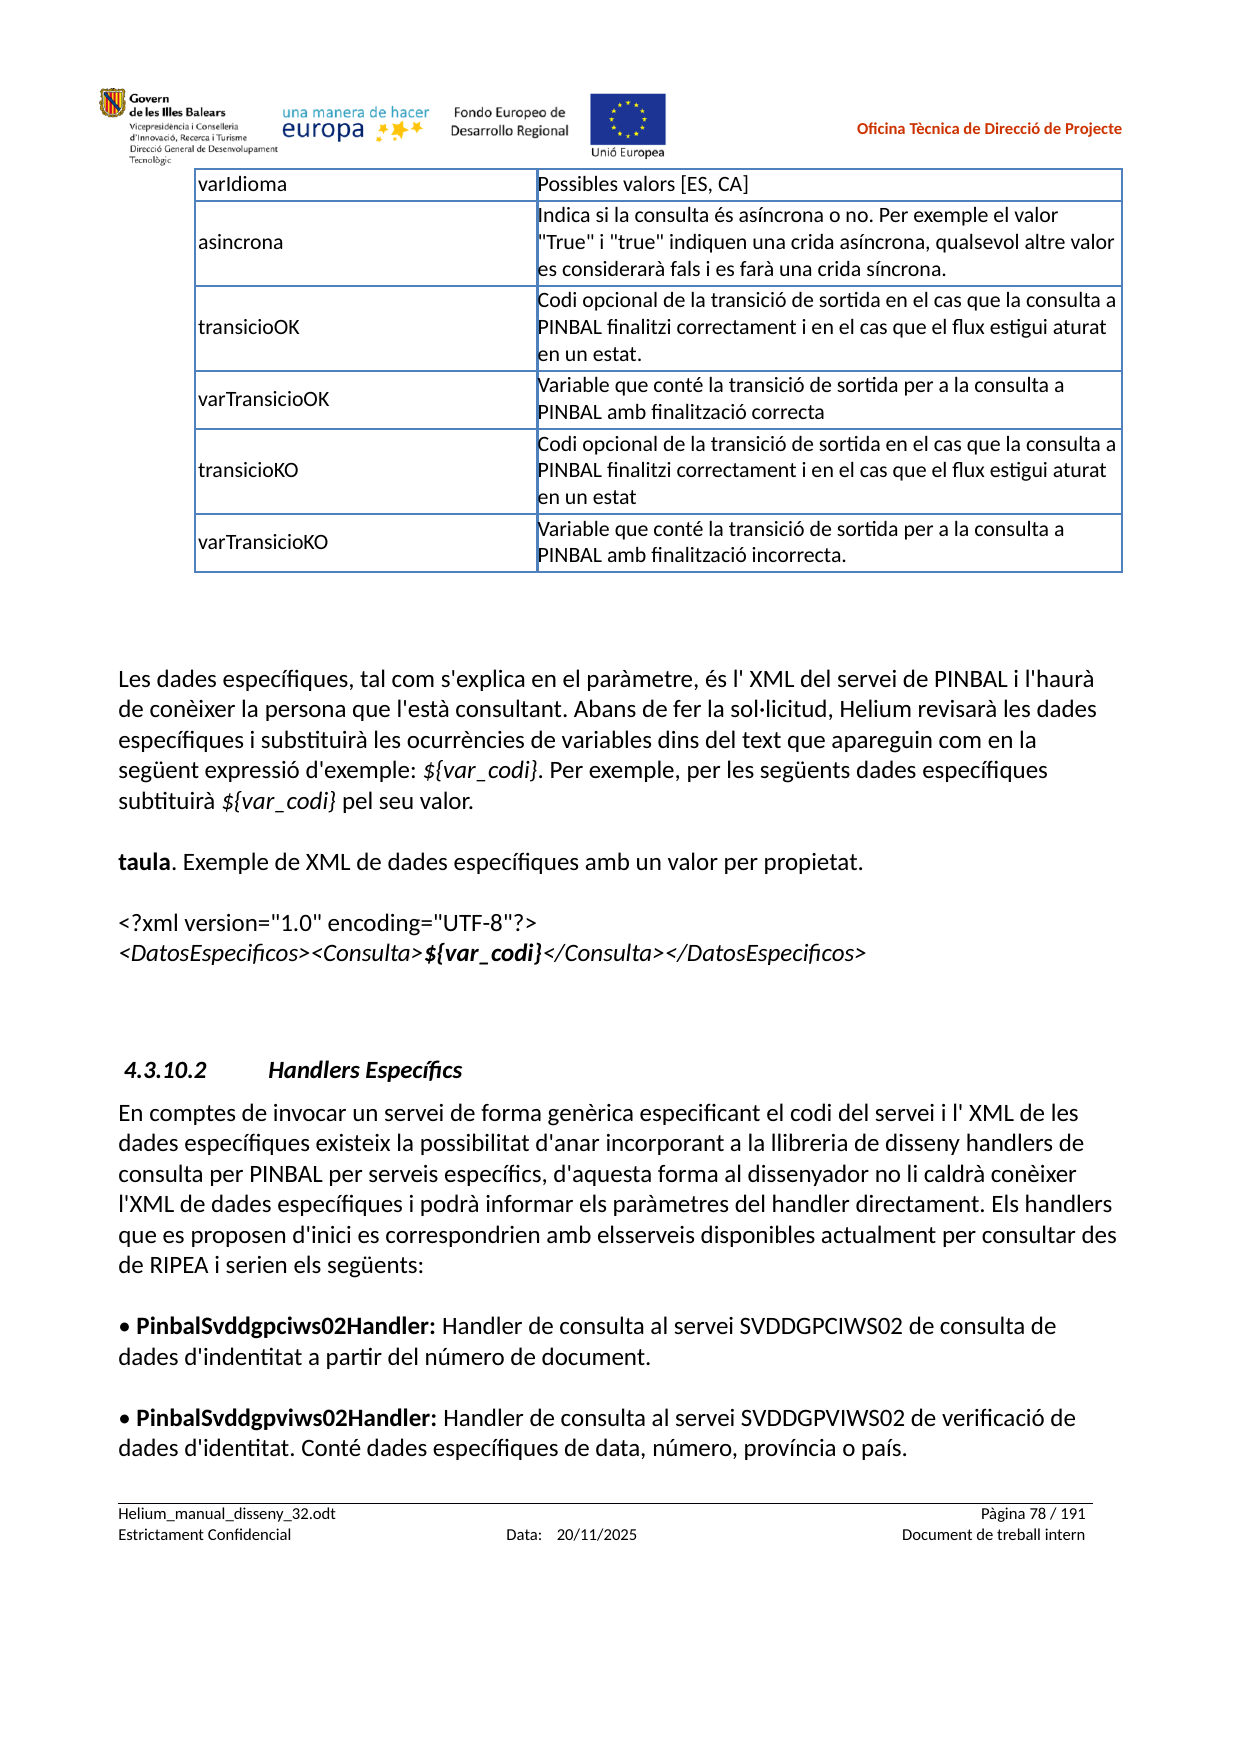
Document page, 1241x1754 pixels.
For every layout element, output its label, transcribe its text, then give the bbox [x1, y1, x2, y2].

subtitle Handlers Específics [118, 1054, 1122, 1084]
picture [99, 87, 668, 166]
table_cell varTransicioOK [196, 372, 536, 428]
text • PinbalSvddgpciws02Handler: Handler de consulta al servei SVDDGPCIWS02 de consulta de dades d'indentitat a partir del número de document. [118, 1310, 1122, 1371]
text • PinbalSvddgpviws02Handler: Handler de consulta al servei SVDDGPVIWS02 de verificació de dades d'identitat. Conté dades específiques de data, número, província o país. [118, 1402, 1122, 1463]
table_cell Codi opcional de la transició de sortida en el cas que la consulta a PINBAL finalitzi correctament i en el cas que el flux estigui aturat en un estat [539, 430, 1121, 513]
table_cell Variable que conté la transició de sortida per a la consulta a PINBAL amb finalització correcta [539, 372, 1121, 428]
table_cell varTransicioKO [196, 515, 536, 571]
table_cell Indica si la consulta és asíncrona o no. Per exemple el valor "True" i "true" indiquen una crida asíncrona, qualsevol altre valor es considerarà fals i es farà una crida síncrona. [539, 202, 1121, 284]
table_cell asincrona [196, 202, 536, 284]
table_cell varIdioma [196, 170, 536, 199]
table_cell Codi opcional de la transició de sortida en el cas que la consulta a PINBAL finalitzi correctament i en el cas que el flux estigui aturat en un estat. [539, 287, 1121, 369]
table_cell transicioOK [196, 287, 536, 369]
table_cell Variable que conté la transició de sortida per a la consulta a PINBAL amb finalització incorrecta. [539, 515, 1121, 571]
text <DatosEspecificos><Consulta>${var_codi}</Consulta></DatosEspecificos> [118, 937, 1122, 968]
text Les dades específiques, tal com s'explica en el paràmetre, és l' XML del servei de PINBAL i l'haurà de conèixer la persona que l'està consultant. Abans de fer la sol·licitud, Helium revisarà les dades específiques i substituirà les ocurrències de variables dins del text que apareguin com en la següent expressió d'exemple: ${var_codi}. Per exemple, per les següents dades específiques subtituirà ${var_codi} pel seu valor. [118, 663, 1122, 815]
text <?xml version="1.0" encoding="UTF-8"?> [118, 907, 1122, 937]
text En comptes de invocar un servei de forma genèrica especificant el codi del servei i l' XML de les dades específiques existeix la possibilitat d'anar incorporant a la llibreria de disseny handlers de consulta per PINBAL per serveis específics, d'aquesta forma al dissenyador no li caldrà conèixer l'XML de dades específiques i podrà informar els paràmetres del handler directament. Els handlers que es proposen d'inici es correspondrien amb elsserveis disponibles actualment per consultar des de RIPEA i serien els següents: [118, 1097, 1122, 1280]
table_cell Possibles valors [ES, CA] [539, 170, 1121, 199]
table_cell transicioKO [196, 430, 536, 513]
text taula. Exemple de XML de dades específiques amb un valor per propietat. [118, 846, 1122, 876]
